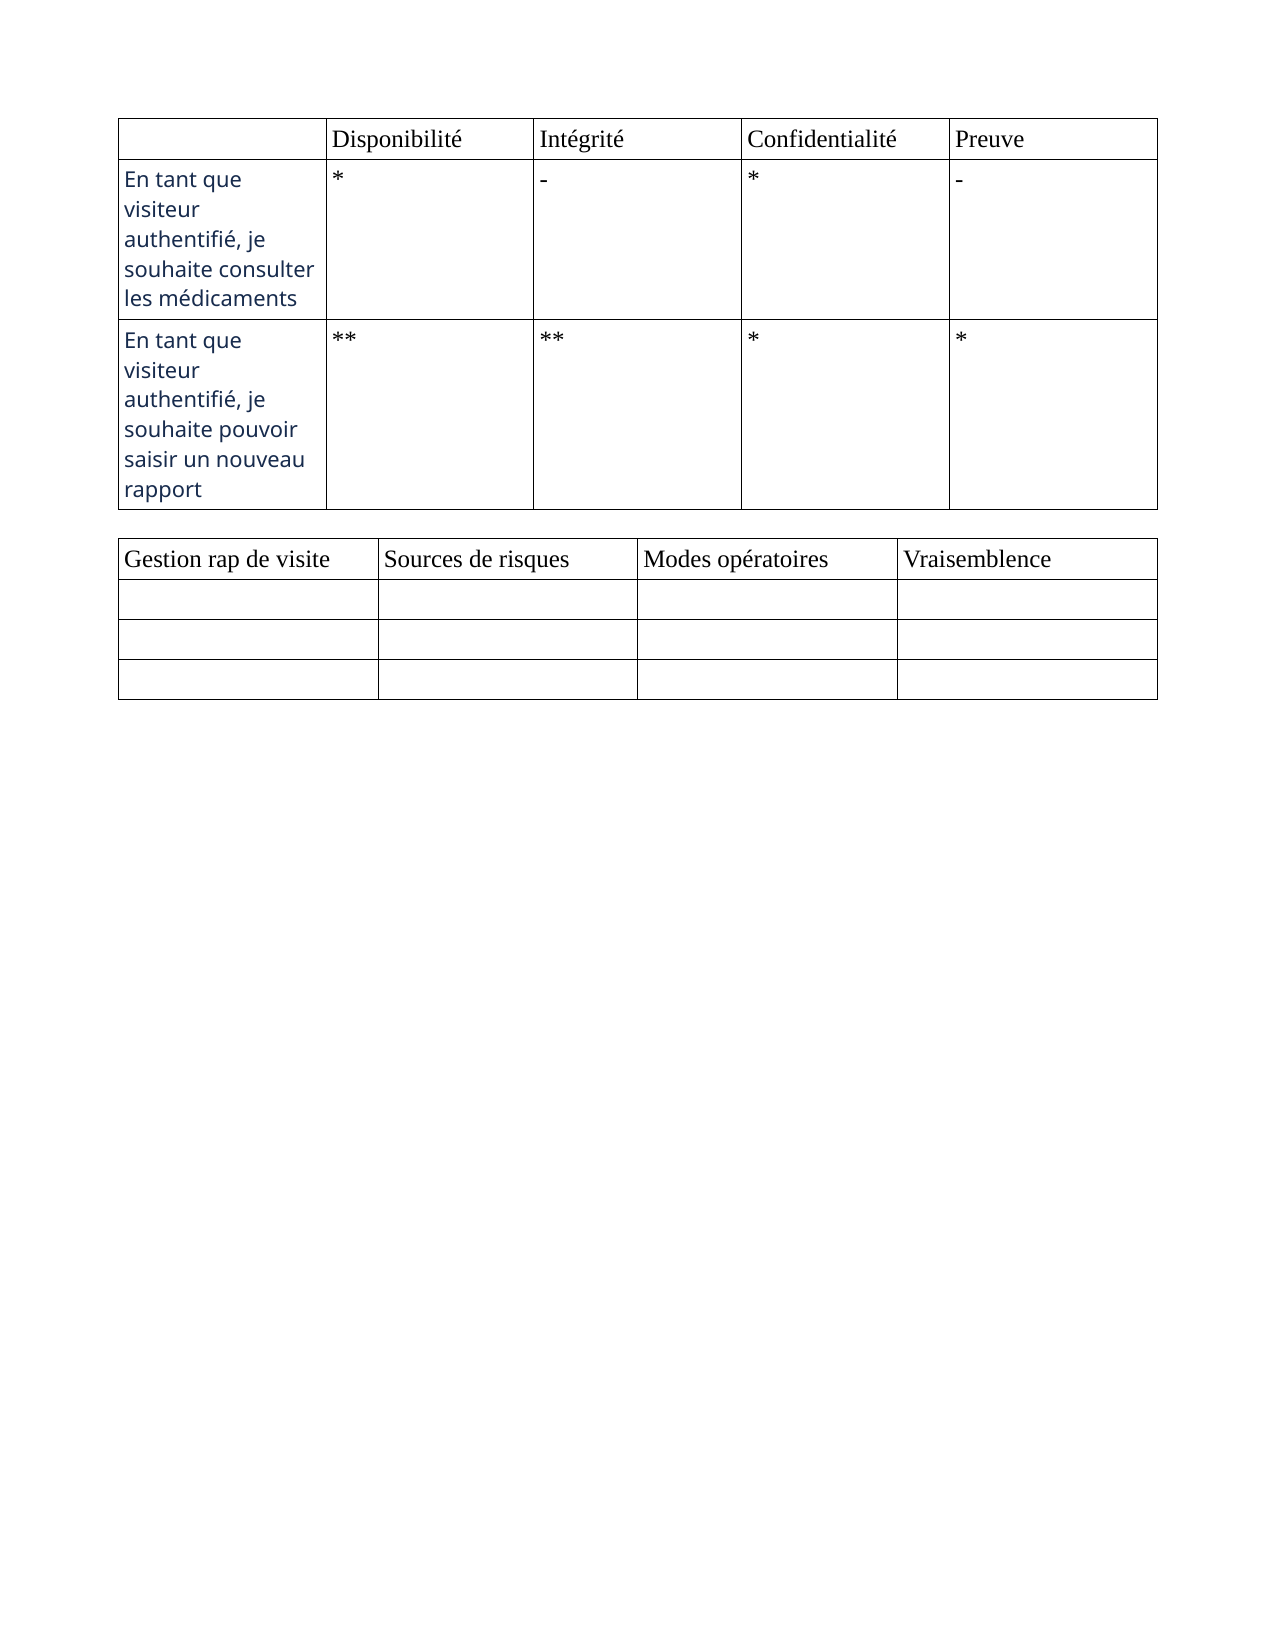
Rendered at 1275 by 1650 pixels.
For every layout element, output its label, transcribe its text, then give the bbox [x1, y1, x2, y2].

table_header [119, 119, 326, 158]
table_cell * [327, 160, 533, 319]
table_cell [898, 660, 1157, 699]
table_cell [898, 620, 1157, 659]
table_cell [638, 620, 897, 659]
table_cell [638, 660, 897, 699]
table_header Intégrité [534, 119, 741, 158]
table_cell * [742, 160, 949, 319]
table_cell [898, 580, 1157, 619]
table_cell [638, 580, 897, 619]
table_cell - [534, 160, 741, 319]
table_cell [379, 580, 637, 619]
table_cell * [950, 320, 1157, 509]
table_cell ** [534, 320, 741, 509]
table_cell En tant que visiteur authentifié, je souhaite pouvoir saisir un nouveau rapport [119, 320, 326, 509]
table_header Preuve [950, 119, 1157, 158]
table_cell - [950, 160, 1157, 319]
table_header Confidentialité [742, 119, 949, 158]
table_cell * [742, 320, 949, 509]
table_header Modes opératoires [638, 539, 897, 578]
table_cell [119, 580, 378, 619]
table_cell [379, 620, 637, 659]
table_cell En tant que visiteur authentifié, je souhaite consulter les médicaments [119, 160, 326, 319]
table_cell ** [327, 320, 533, 509]
table_header Sources de risques [379, 539, 637, 578]
table_header Gestion rap de visite [119, 539, 378, 578]
table_cell [119, 620, 378, 659]
table_header Vraisemblence [898, 539, 1157, 578]
table_cell [119, 660, 378, 699]
table_header Disponibilité [327, 119, 533, 158]
table_cell [379, 660, 637, 699]
